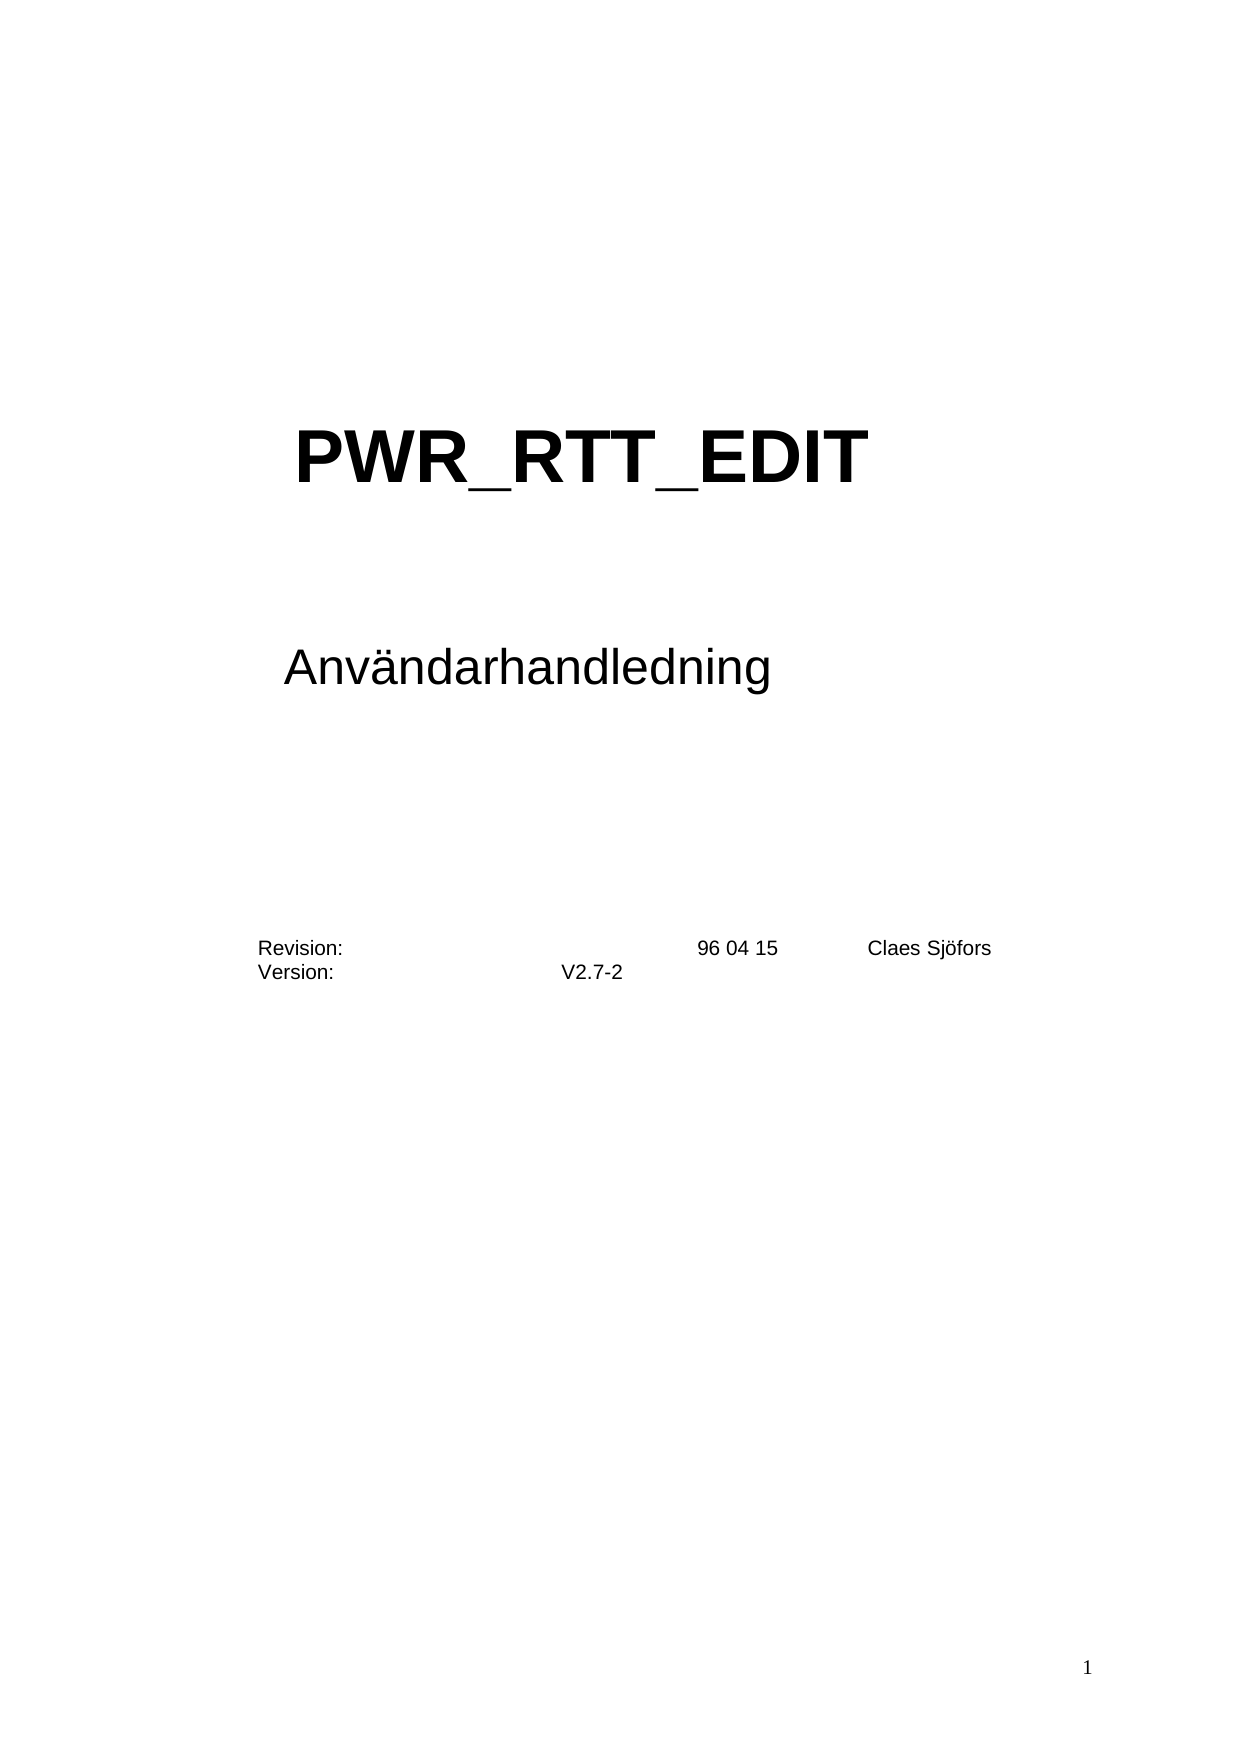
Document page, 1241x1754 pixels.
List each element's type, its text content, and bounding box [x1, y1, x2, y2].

text Användarhandledning [148, 638, 1093, 695]
text Version: V2.7-2 [148, 960, 1093, 984]
text Revision: 96 04 15 Claes Sjöfors [148, 936, 1093, 960]
text PWR_RTT_EDIT [148, 412, 1093, 499]
